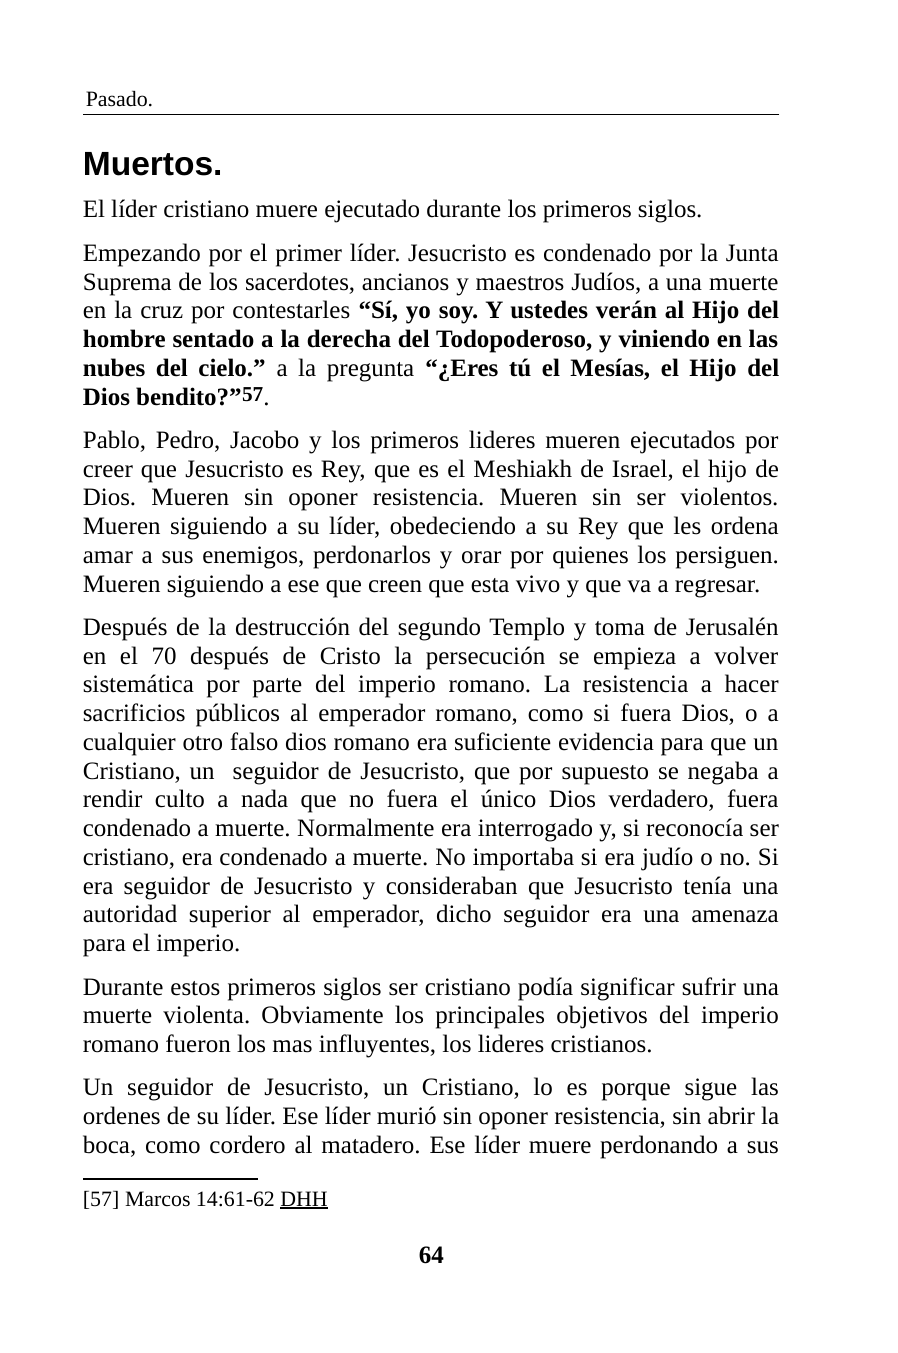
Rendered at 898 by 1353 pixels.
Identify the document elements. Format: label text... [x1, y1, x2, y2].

text Marcos 14:61-62 DHH [83, 1186, 779, 1211]
text Después de la destrucción del segundo Templo y toma de Jerusalén en el 70 después de Cristo la persecución se empieza a volver sistemática por parte del imperio romano. La resistencia a hacer sacrificios públicos al emperador romano, como si fuera Dios, o a cualquier otro falso dios romano era suficiente evidencia para que un Cristiano, un seguidor de Jesucristo, que por supuesto se negaba a rendir culto a nada que no fuera el único Dios verdadero, fuera condenado a muerte. Normalmente era interrogado y, si reconocía ser cristiano, era condenado a muerte. No importaba si era judío o no. Si era seguidor de Jesucristo y consideraban que Jesucristo tenía una autoridad superior al emperador, dicho seguidor era una amenaza para el imperio. [83, 612, 779, 957]
text Un seguidor de Jesucristo, un Cristiano, lo es porque sigue las ordenes de su líder. Ese líder murió sin oponer resistencia, sin abrir la boca, como cordero al matadero. Ese líder muere perdonando a sus [83, 1072, 779, 1159]
text Pablo, Pedro, Jacobo y los primeros lideres mueren ejecutados por creer que Jesucristo es Rey, que es el Meshiakh de Israel, el hijo de Dios. Mueren sin oponer resistencia. Mueren sin ser violentos. Mueren siguiendo a su líder, obedeciendo a su Rey que les ordena amar a sus enemigos, perdonarlos y orar por quienes los persiguen. Mueren siguiendo a ese que creen que esta vivo y que va a regresar. [83, 425, 779, 597]
text Empezando por el primer líder. Jesucristo es condenado por la Junta Suprema de los sacerdotes, ancianos y maestros Judíos, a una muerte en la cruz por contestarles “Sí, yo soy. Y ustedes verán al Hijo del hombre sentado a la derecha del Todopoderoso, y viniendo en las nubes del cielo.” a la pregunta “¿Eres tú el Mesías, el Hijo del Dios bendito?”. [83, 238, 779, 410]
text El líder cristiano muere ejecutado durante los primeros siglos. [83, 194, 779, 223]
text Durante estos primeros siglos ser cristiano podía significar sufrir una muerte violenta. Obviamente los principales objetivos del imperio romano fueron los mas influyentes, los lideres cristianos. [83, 972, 779, 1058]
subtitle Muertos. [83, 143, 779, 182]
